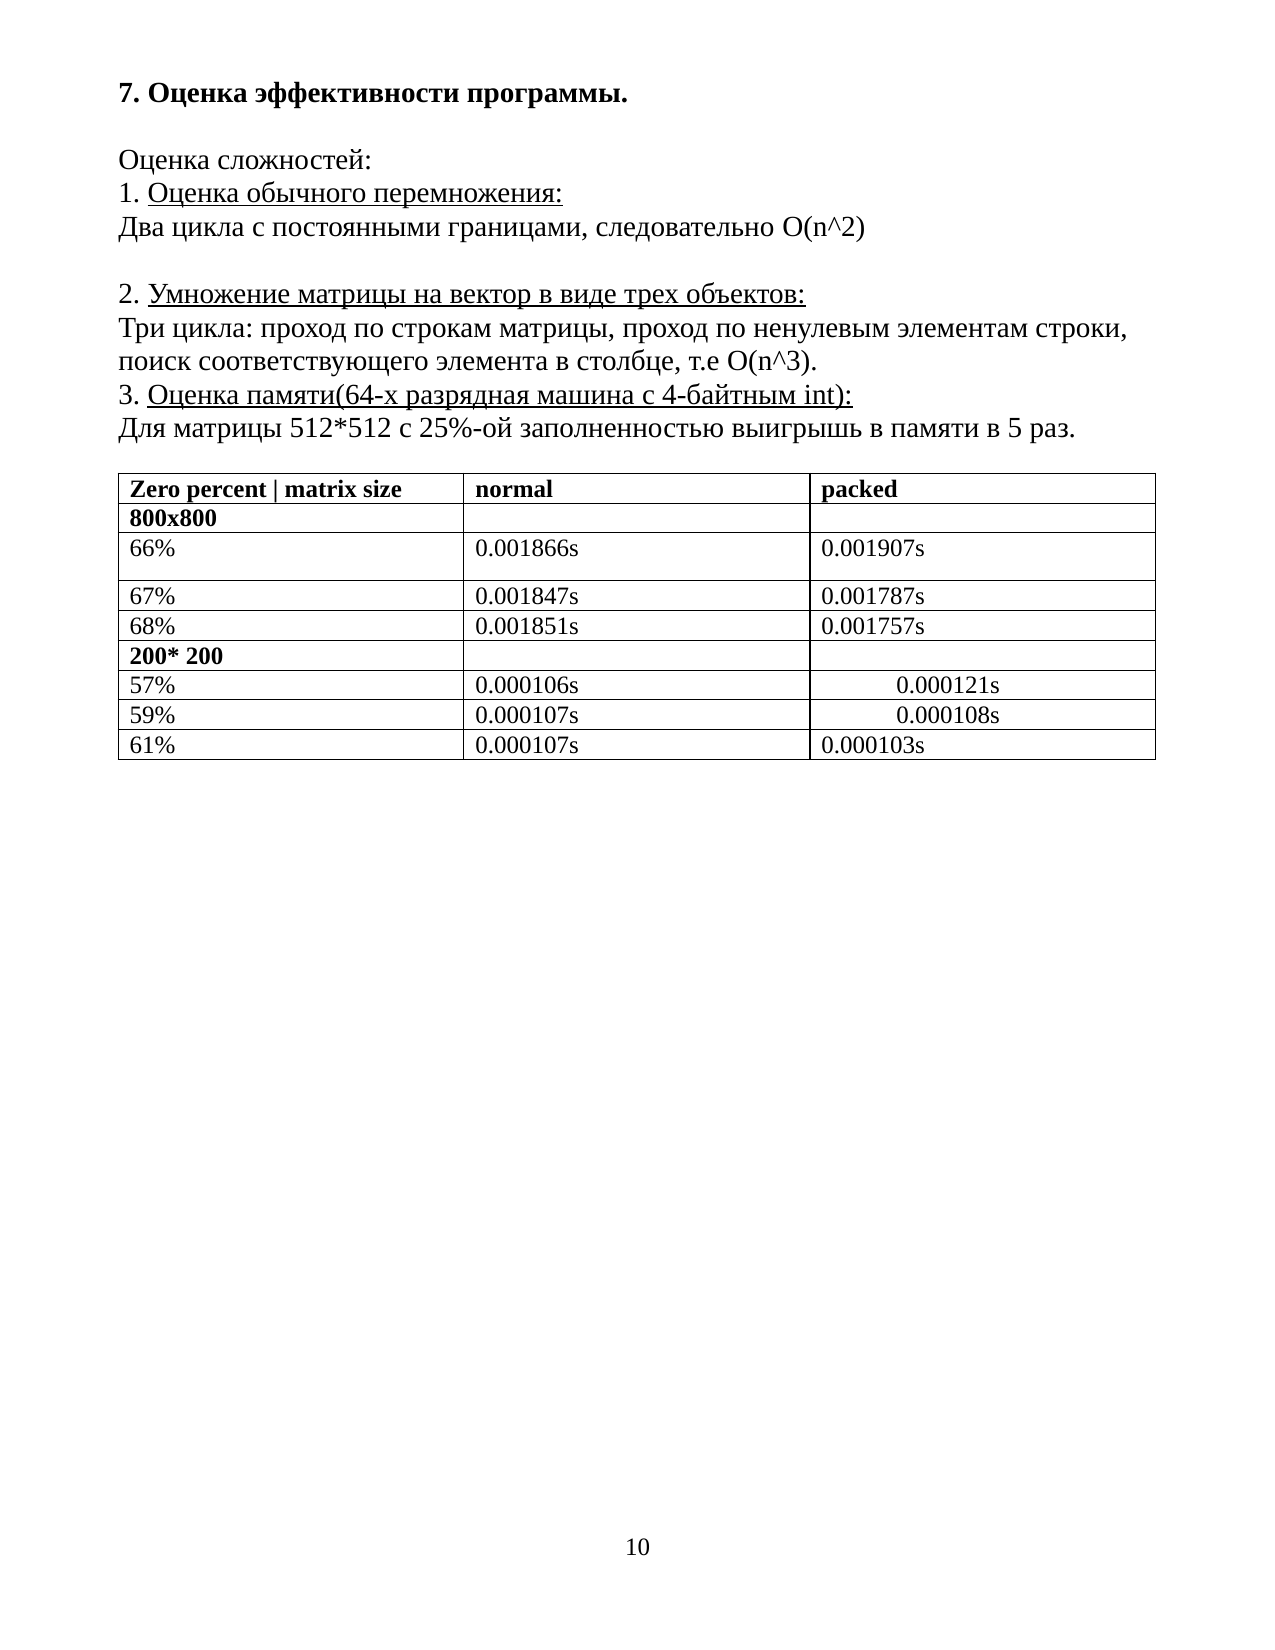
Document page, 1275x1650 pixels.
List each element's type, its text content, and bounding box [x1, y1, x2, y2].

table_cell 67% [119, 581, 463, 610]
table_cell 0.001851s [464, 611, 809, 640]
table_cell 0.001847s [464, 581, 809, 610]
table_header normal [464, 474, 809, 502]
text Два цикла с постоянными границами, следовательно O(n^2) [118, 209, 1157, 243]
table_cell 0.001757s [811, 611, 1155, 640]
text 2. Умножение матрицы на вектор в виде трех объектов: [118, 276, 1157, 310]
text 1. Оценка обычного перемножения: [118, 176, 1157, 209]
table_cell 57% [119, 671, 463, 699]
text Три цикла: проход по строкам матрицы, проход по ненулевым элементам строки, поиск соответствующего элемента в столбце, т.е O(n^3). [118, 310, 1157, 377]
table_header Zero percent | matrix size [119, 474, 463, 502]
table_cell 200* 200 [119, 641, 463, 669]
table_cell 0.000121s [811, 671, 1155, 699]
table_cell 61% [119, 730, 463, 759]
text 3. Оценка памяти(64-х разрядная машина с 4-байтным int): [118, 377, 1157, 410]
table_cell [811, 641, 1155, 669]
table_cell 800x800 [119, 504, 463, 532]
table_cell 0.000107s [464, 730, 809, 759]
table_header packed [811, 474, 1155, 502]
table_cell 0.000107s [464, 700, 809, 729]
table_cell [464, 504, 809, 532]
table_cell [811, 504, 1155, 532]
table_cell 68% [119, 611, 463, 640]
table_cell 59% [119, 700, 463, 729]
text Для матрицы 512*512 c 25%-ой заполненностью выигрышь в памяти в 5 раз. [118, 410, 1157, 444]
table_cell 0.000103s [811, 730, 1155, 759]
text 7. Оценка эффективности программы. [118, 75, 1157, 108]
table_cell 0.001866s [464, 533, 809, 580]
table_cell 66% [119, 533, 463, 580]
text Оценка сложностей: [118, 142, 1157, 176]
table_cell 0.001787s [811, 581, 1155, 610]
table_cell [464, 641, 809, 669]
table_cell 0.001907s [811, 533, 1155, 580]
table_cell 0.000108s [811, 700, 1155, 729]
table_cell 0.000106s [464, 671, 809, 699]
